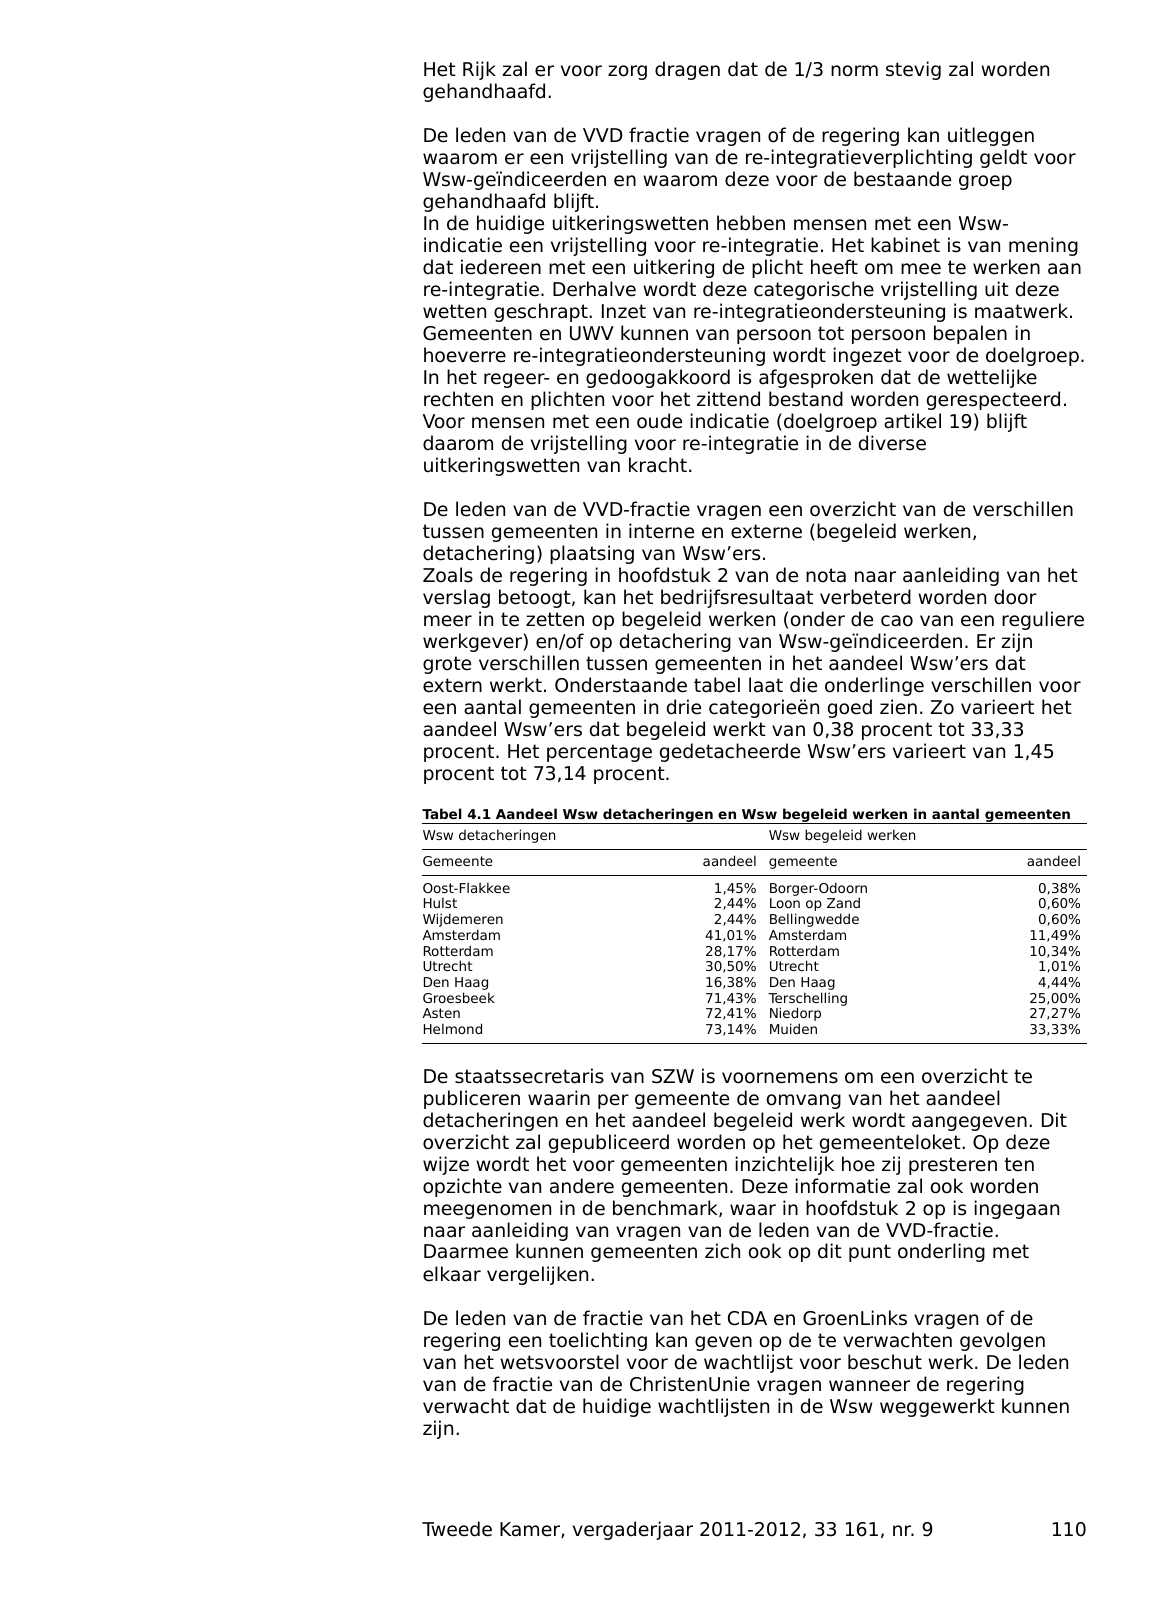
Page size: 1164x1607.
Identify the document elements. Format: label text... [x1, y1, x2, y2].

table_cell Gemeente [422, 850, 655, 875]
table_cell Wijdemeren [422, 912, 655, 928]
table_header Tabel 4.1 Aandeel Wsw detacheringen en Wsw begeleid werken in aantal gemeenten [422, 807, 1087, 822]
table_cell 28,17% [655, 943, 762, 959]
text Zoals de regering in hoofdstuk 2 van de nota naar aanleiding van het verslag betoogt, kan het bedrijfsresultaat verbeterd worden door meer in te zetten op begeleid werken (onder de cao van een reguliere werkgever) en/of op detachering van Wsw-geïndiceerden. Er zijn grote verschillen tussen gemeenten in het aandeel Wsw’ers dat extern werkt. Onderstaande tabel laat die onderlinge verschillen voor een aantal gemeenten in drie categorieën goed zien. Zo varieert het aandeel Wsw’ers dat begeleid werkt van 0,38 procent tot 33,33 procent. Het percentage gedetacheerde Wsw’ers varieert van 1,45 procent tot 73,14 procent. [422, 565, 1087, 785]
table_cell aandeel [991, 850, 1087, 875]
table_cell Asten [422, 1006, 655, 1022]
text De leden van de fractie van het CDA en GroenLinks vragen of de regering een toelichting kan geven op de te verwachten gevolgen van het wetsvoorstel voor de wachtlijst voor beschut werk. De leden van de fractie van de ChristenUnie vragen wanneer de regering verwacht dat de huidige wachtlijsten in de Wsw weggewerkt kunnen zijn. [422, 1308, 1087, 1439]
table_cell 30,50% [655, 959, 762, 975]
table_cell 71,43% [655, 991, 762, 1006]
table_cell 33,33% [991, 1022, 1087, 1042]
table_cell Rotterdam [763, 943, 991, 959]
table_cell aandeel [655, 850, 762, 875]
table_cell 72,41% [655, 1006, 762, 1022]
table_cell Amsterdam [422, 928, 655, 943]
text In de huidige uitkeringswetten hebben mensen met een Wsw-indicatie een vrijstelling voor re-integratie. Het kabinet is van mening dat iedereen met een uitkering de plicht heeft om mee te werken aan re-integratie. Derhalve wordt deze categorische vrijstelling uit deze wetten geschrapt. Inzet van re-integratieondersteuning is maatwerk. Gemeenten en UWV kunnen van persoon tot persoon bepalen in hoeverre re-integratieondersteuning wordt ingezet voor de doelgroep. In het regeer- en gedoogakkoord is afgesproken dat de wettelijke rechten en plichten voor het zittend bestand worden gerespecteerd. Voor mensen met een oude indicatie (doelgroep artikel 19) blijft daarom de vrijstelling voor re-integratie in de diverse uitkeringswetten van kracht. [422, 213, 1087, 477]
table_cell 2,44% [655, 896, 762, 912]
table_cell Den Haag [422, 975, 655, 991]
table_cell Loon op Zand [763, 896, 991, 912]
table_cell Muiden [763, 1022, 991, 1042]
table_cell 4,44% [991, 975, 1087, 991]
table_cell Terschelling [763, 991, 991, 1006]
table_cell Helmond [422, 1022, 655, 1042]
text De staatssecretaris van SZW is voornemens om een overzicht te publiceren waarin per gemeente de omvang van het aandeel detacheringen en het aandeel begeleid werk wordt aangegeven. Dit overzicht zal gepubliceerd worden op het gemeenteloket. Op deze wijze wordt het voor gemeenten inzichtelijk hoe zij presteren ten opzichte van andere gemeenten. Deze informatie zal ook worden meegenomen in de benchmark, waar in hoofdstuk 2 op is ingegaan naar aanleiding van vragen van de leden van de VVD-fractie. Daarmee kunnen gemeenten zich ook op dit punt onderling met elkaar vergelijken. [422, 1066, 1087, 1285]
table_cell Wsw begeleid werken [763, 824, 1087, 848]
table_cell Hulst [422, 896, 655, 912]
table_cell Oost-Flakkee [422, 876, 655, 896]
table_cell 10,34% [991, 943, 1087, 959]
table_cell 11,49% [991, 928, 1087, 943]
table_cell Groesbeek [422, 991, 655, 1006]
table_cell 0,60% [991, 912, 1087, 928]
text Het Rijk zal er voor zorg dragen dat de 1/3 norm stevig zal worden gehandhaafd. [422, 59, 1087, 103]
table_cell Utrecht [422, 959, 655, 975]
table_cell 16,38% [655, 975, 762, 991]
table_cell Den Haag [763, 975, 991, 991]
table_cell 27,27% [991, 1006, 1087, 1022]
table_cell 0,38% [991, 876, 1087, 896]
table_cell 0,60% [991, 896, 1087, 912]
table_cell Amsterdam [763, 928, 991, 943]
table_cell Niedorp [763, 1006, 991, 1022]
table_cell Utrecht [763, 959, 991, 975]
text De leden van de VVD-fractie vragen een overzicht van de verschillen tussen gemeenten in interne en externe (begeleid werken, detachering) plaatsing van Wsw’ers. [422, 499, 1087, 565]
table_cell Rotterdam [422, 943, 655, 959]
table_cell 73,14% [655, 1022, 762, 1042]
table_cell 25,00% [991, 991, 1087, 1006]
table_cell Bellingwedde [763, 912, 991, 928]
table_cell 41,01% [655, 928, 762, 943]
table_cell 1,01% [991, 959, 1087, 975]
table_cell 2,44% [655, 912, 762, 928]
text De leden van de VVD fractie vragen of de regering kan uitleggen waarom er een vrijstelling van de re-integratieverplichting geldt voor Wsw-geïndiceerden en waarom deze voor de bestaande groep gehandhaafd blijft. [422, 125, 1087, 213]
table_cell Wsw detacheringen [422, 824, 762, 848]
table_cell 1,45% [655, 876, 762, 896]
table_cell Borger-Odoorn [763, 876, 991, 896]
table_cell gemeente [763, 850, 991, 875]
